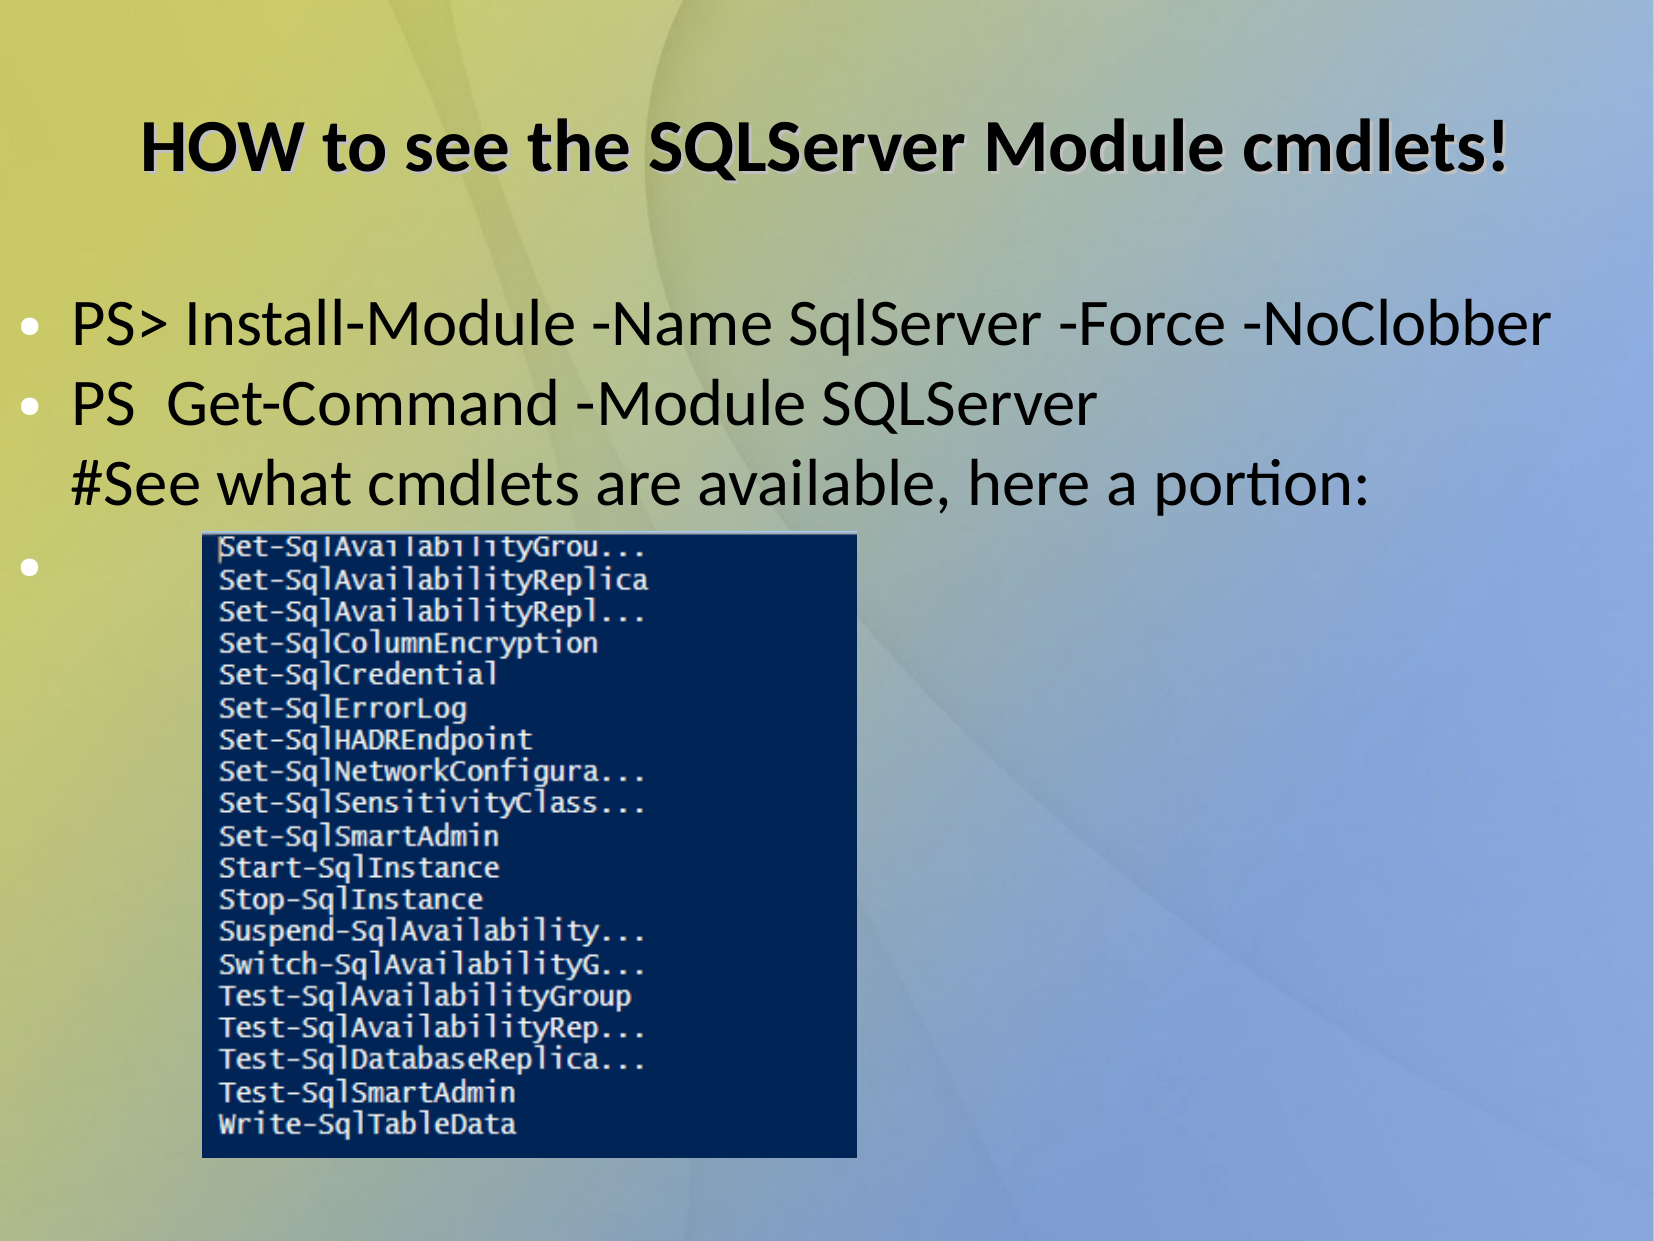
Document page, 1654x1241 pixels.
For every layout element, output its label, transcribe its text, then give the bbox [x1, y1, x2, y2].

picture [0, 0, 1654, 1241]
title HOW to see the SQLServer Module cmdlets! [82, 49, 1571, 257]
list PS> Install-Module -Name SqlServer -Force -NoClobber PS Get-Command -Module SQLServer #See what cmdlets are available, here a portion: [0, 295, 1625, 1015]
